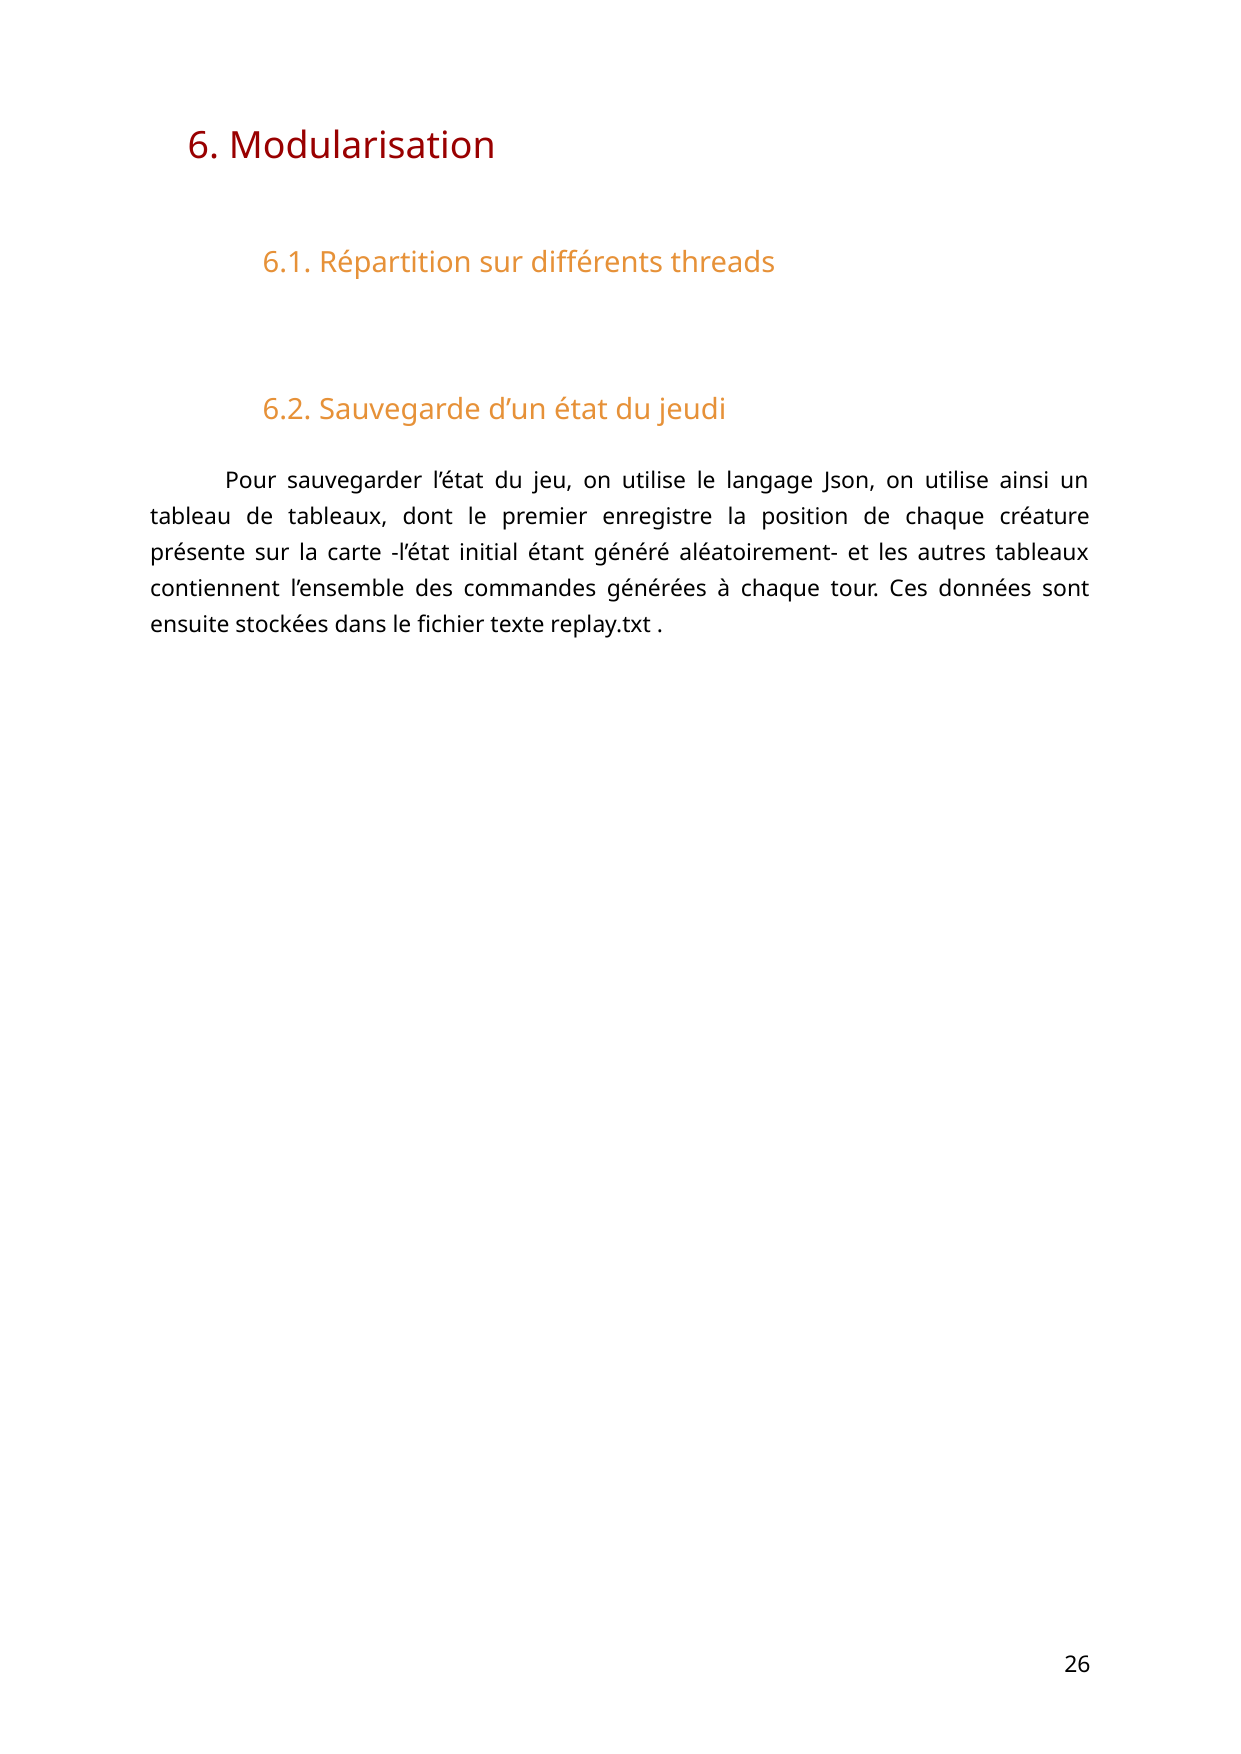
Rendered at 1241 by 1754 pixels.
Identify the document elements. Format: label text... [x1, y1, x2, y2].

subtitle 6. Modularisation [187, 118, 1090, 169]
subtitle 6.1. Répartition sur différents threads [262, 241, 1090, 281]
text Pour sauvegarder l’état du jeu, on utilise le langage Json, on utilise ainsi un tableau de tableaux, dont le premier enregistre la position de chaque créature présente sur la carte -l’état initial étant généré aléatoirement- et les autres tableaux contiennent l’ensemble des commandes générées à chaque tour. Ces données sont ensuite stockées dans le fichier texte replay.txt . [150, 464, 1090, 639]
subtitle 6.2. Sauvegarde d’un état du jeudi [262, 388, 1090, 428]
